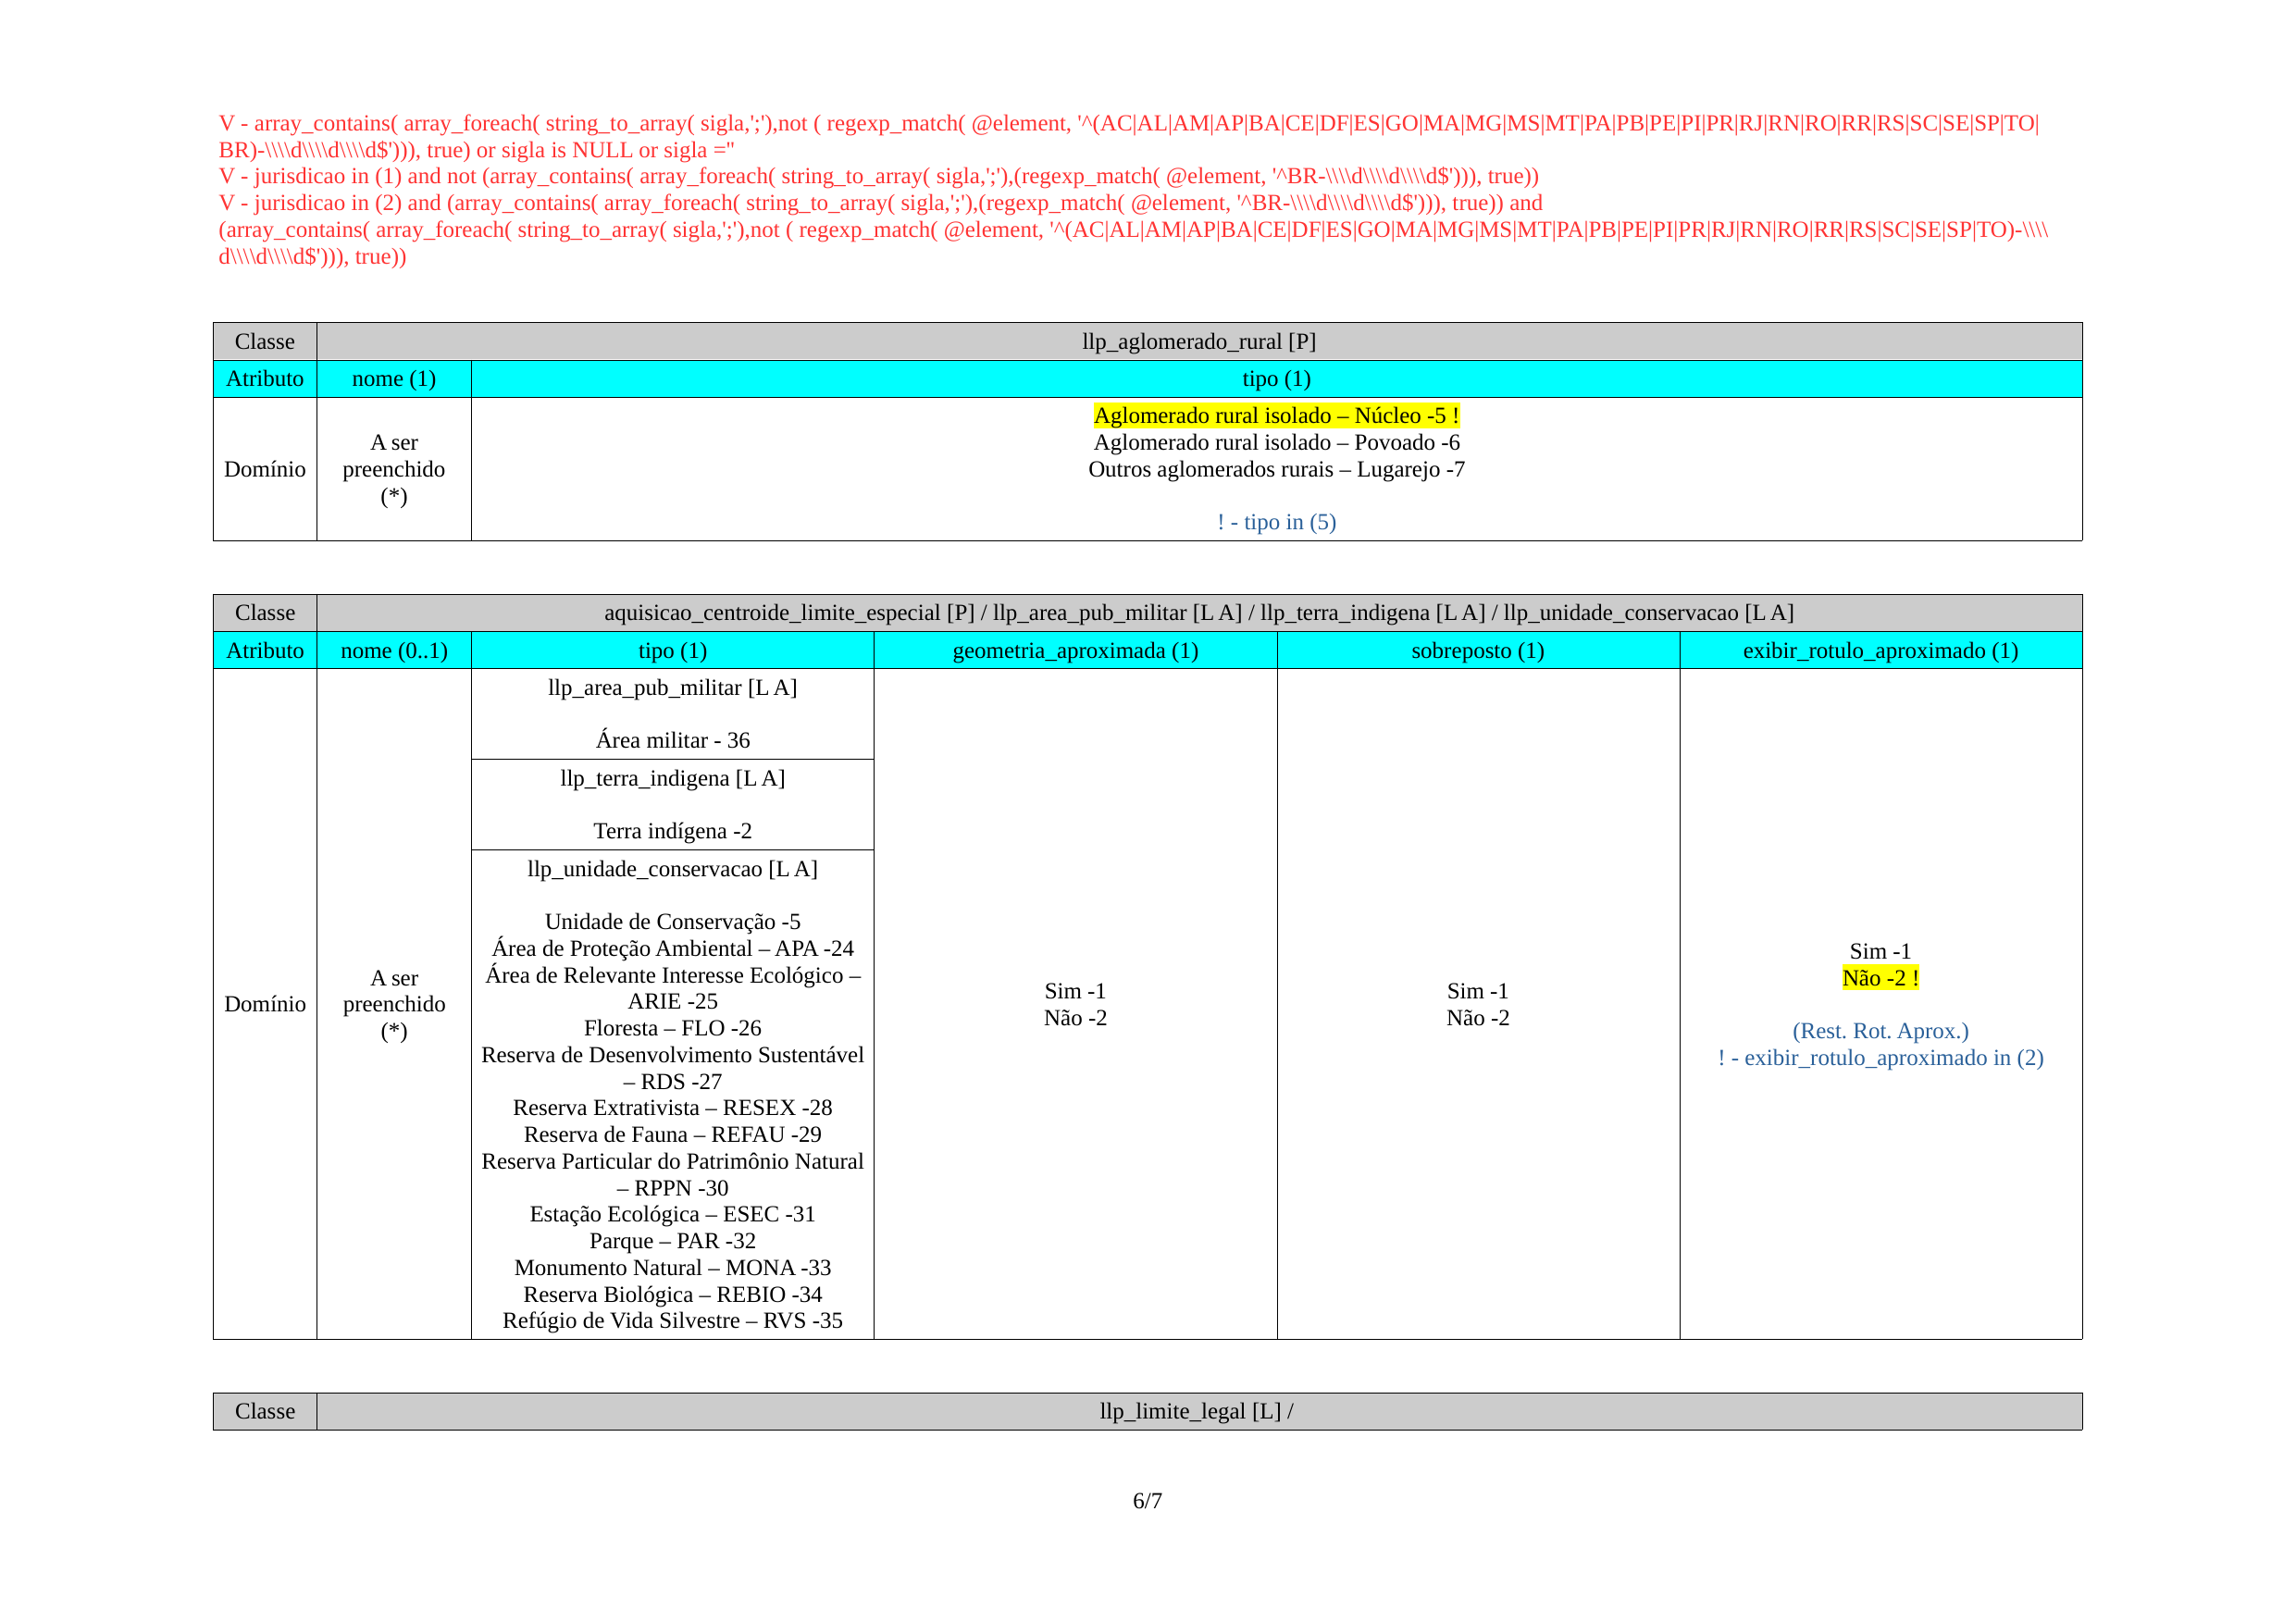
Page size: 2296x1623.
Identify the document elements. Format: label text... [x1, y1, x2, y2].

table_header llp_aglomerado_rural [P] [317, 323, 2082, 359]
table_cell llp_area_pub_militar [L A] Área militar - 36 [472, 669, 874, 759]
table_cell geometria_aproximada (1) [875, 632, 1277, 668]
table_cell Sim -1 Não -2 [875, 669, 1277, 1339]
table_header Classe [214, 1394, 316, 1430]
table_header llp_limite_legal [L] / [317, 1394, 2082, 1430]
table_header Classe [214, 595, 316, 631]
table_cell exibir_rotulo_aproximado (1) [1681, 632, 2082, 668]
table_cell Sim -1 Não -2 [1278, 669, 1680, 1339]
table_header aquisicao_centroide_limite_especial [P] / llp_area_pub_militar [L A] / llp_terra_indigena [L A] / llp_unidade_conservacao [L A] [317, 595, 2082, 631]
table_header Classe [214, 323, 316, 359]
table_cell Atributo [214, 632, 316, 668]
table_cell nome (0..1) [317, 632, 471, 668]
text V - jurisdicao in (1) and not (array_contains( array_foreach( string_to_array( sigla,';'),(regexp_match( @element, '^BR-\\\\d\\\\d\\\\d$'))), true)) [218, 163, 2077, 189]
table_cell llp_terra_indigena [L A] Terra indígena -2 [472, 760, 874, 849]
table_cell Atributo [214, 361, 316, 397]
table_cell Domínio [214, 398, 316, 540]
table_cell A ser preenchido (*) [317, 398, 471, 540]
text V - array_contains( array_foreach( string_to_array( sigla,';'),not ( regexp_match( @element, '^(AC|AL|AM|AP|BA|CE|DF|ES|GO|MA|MG|MS|MT|PA|PB|PE|PI|PR|RJ|RN|RO|RR|RS|SC|SE|SP|TO|BR)-\\\\d\\\\d\\\\d$'))), true) or sigla is NULL or sigla ='' [218, 109, 2077, 163]
text V - jurisdicao in (2) and (array_contains( array_foreach( string_to_array( sigla,';'),(regexp_match( @element, '^BR-\\\\d\\\\d\\\\d$'))), true)) and (array_contains( array_foreach( string_to_array( sigla,';'),not ( regexp_match( @element, '^(AC|AL|AM|AP|BA|CE|DF|ES|GO|MA|MG|MS|MT|PA|PB|PE|PI|PR|RJ|RN|RO|RR|RS|SC|SE|SP|TO)-\\\\d\\\\d\\\\d$'))), true)) [218, 189, 2077, 269]
table_cell llp_unidade_conservacao [L A] Unidade de Conservação -5 Área de Proteção Ambiental – APA -24 Área de Relevante Interesse Ecológico – ARIE -25 Floresta – FLO -26 Reserva de Desenvolvimento Sustentável – RDS -27 Reserva Extrativista – RESEX -28 Reserva de Fauna – REFAU -29 Reserva Particular do Patrimônio Natural – RPPN -30 Estação Ecológica – ESEC -31 Parque – PAR -32 Monumento Natural – MONA -33 Reserva Biológica – REBIO -34 Refúgio de Vida Silvestre – RVS -35 [472, 850, 874, 1339]
table_cell Sim -1 Não -2 ! (Rest. Rot. Aprox.) ! - exibir_rotulo_aproximado in (2) [1681, 669, 2082, 1339]
table_cell Domínio [214, 669, 316, 1339]
table_cell tipo (1) [472, 632, 874, 668]
table_cell Aglomerado rural isolado – Núcleo -5 ! Aglomerado rural isolado – Povoado -6 Outros aglomerados rurais – Lugarejo -7 ! - tipo in (5) [472, 398, 2082, 540]
table_cell A ser preenchido (*) [317, 669, 471, 1339]
table_cell tipo (1) [472, 361, 2082, 397]
table_cell nome (1) [317, 361, 471, 397]
table_cell sobreposto (1) [1278, 632, 1680, 668]
